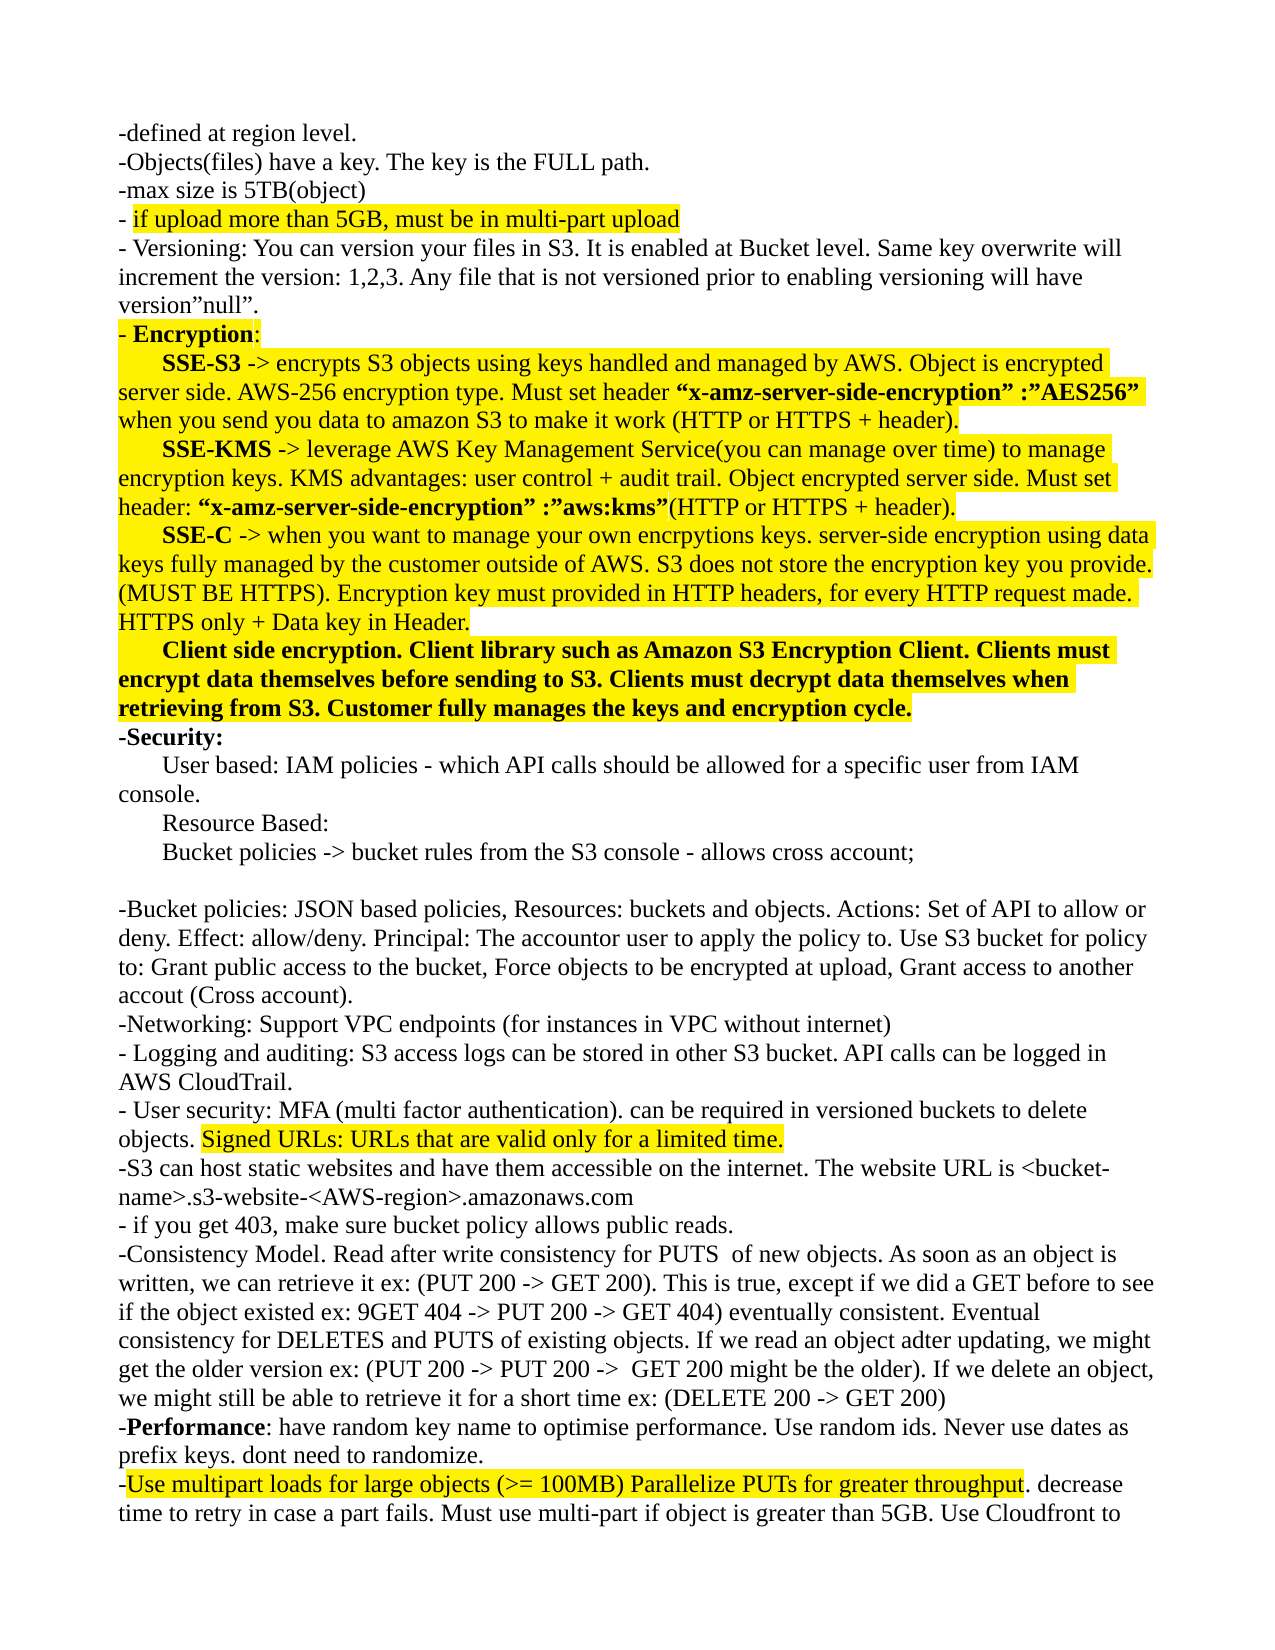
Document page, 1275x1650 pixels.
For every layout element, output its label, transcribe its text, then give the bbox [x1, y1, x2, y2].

text - Logging and auditing: S3 access logs can be stored in other S3 bucket. API calls can be logged in AWS CloudTrail. [118, 1038, 1157, 1096]
text Client side encryption. Client library such as Amazon S3 Encryption Client. Clients must encrypt data themselves before sending to S3. Clients must decrypt data themselves when retrieving from S3. Customer fully manages the keys and encryption cycle. [118, 636, 1157, 722]
text - Encryption: [118, 319, 1157, 348]
text - User security: MFA (multi factor authentication). can be required in versioned buckets to delete objects. Signed URLs: URLs that are valid only for a limited time. [118, 1096, 1157, 1153]
text - Versioning: You can version your files in S3. It is enabled at Bucket level. Same key overwrite will increment the version: 1,2,3. Any file that is not versioned prior to enabling versioning will have version”null”. [118, 233, 1157, 319]
text -Bucket policies: JSON based policies, Resources: buckets and objects. Actions: Set of API to allow or deny. Effect: allow/deny. Principal: The accountor user to apply the policy to. Use S3 bucket for policy to: Grant public access to the bucket, Force objects to be encrypted at upload, Grant access to another accout (Cross account). [118, 894, 1157, 1009]
text Bucket policies -> bucket rules from the S3 console - allows cross account; [118, 837, 1157, 866]
text -Consistency Model. Read after write consistency for PUTS of new objects. As soon as an object is written, we can retrieve it ex: (PUT 200 -> GET 200). This is true, except if we did a GET before to see if the object existed ex: 9GET 404 -> PUT 200 -> GET 404) eventually consistent. Eventual consistency for DELETES and PUTS of existing objects. If we read an object adter updating, we might get the older version ex: (PUT 200 -> PUT 200 -> GET 200 might be the older). If we delete an object, we might still be able to retrieve it for a short time ex: (DELETE 200 -> GET 200) [118, 1239, 1157, 1412]
text -max size is 5TB(object) [118, 176, 1157, 204]
text User based: IAM policies - which API calls should be allowed for a specific user from IAM console. [118, 751, 1157, 808]
text -Networking: Support VPC endpoints (for instances in VPC without internet) [118, 1009, 1157, 1038]
text SSE-C -> when you want to manage your own encrpytions keys. server-side encryption using data keys fully managed by the customer outside of AWS. S3 does not store the encryption key you provide. (MUST BE HTTPS). Encryption key must provided in HTTP headers, for every HTTP request made. HTTPS only + Data key in Header. [118, 521, 1157, 636]
text -S3 can host static websites and have them accessible on the internet. The website URL is <bucket-name>.s3-website-<AWS-region>.amazonaws.com [118, 1153, 1157, 1211]
text - if upload more than 5GB, must be in multi-part upload [118, 204, 1157, 233]
text -Security: [118, 722, 1157, 751]
text - if you get 403, make sure bucket policy allows public reads. [118, 1211, 1157, 1239]
text -Objects(files) have a key. The key is the FULL path. [118, 147, 1157, 176]
text SSE-KMS -> leverage AWS Key Management Service(you can manage over time) to manage encryption keys. KMS advantages: user control + audit trail. Object encrypted server side. Must set header: “x-amz-server-side-encryption” :”aws:kms”(HTTP or HTTPS + header). [118, 434, 1157, 521]
text -Performance: have random key name to optimise performance. Use random ids. Never use dates as prefix keys. dont need to randomize. [118, 1412, 1157, 1469]
text Resource Based: [118, 808, 1157, 837]
text -defined at region level. [118, 118, 1157, 147]
text SSE-S3 -> encrypts S3 objects using keys handled and managed by AWS. Object is encrypted server side. AWS-256 encryption type. Must set header “x-amz-server-side-encryption” :”AES256” when you send you data to amazon S3 to make it work (HTTP or HTTPS + header). [118, 348, 1157, 434]
text -Use multipart loads for large objects (>= 100MB) Parallelize PUTs for greater throughput. decrease time to retry in case a part fails. Must use multi-part if object is greater than 5GB. Use Cloudfront to [118, 1469, 1157, 1527]
